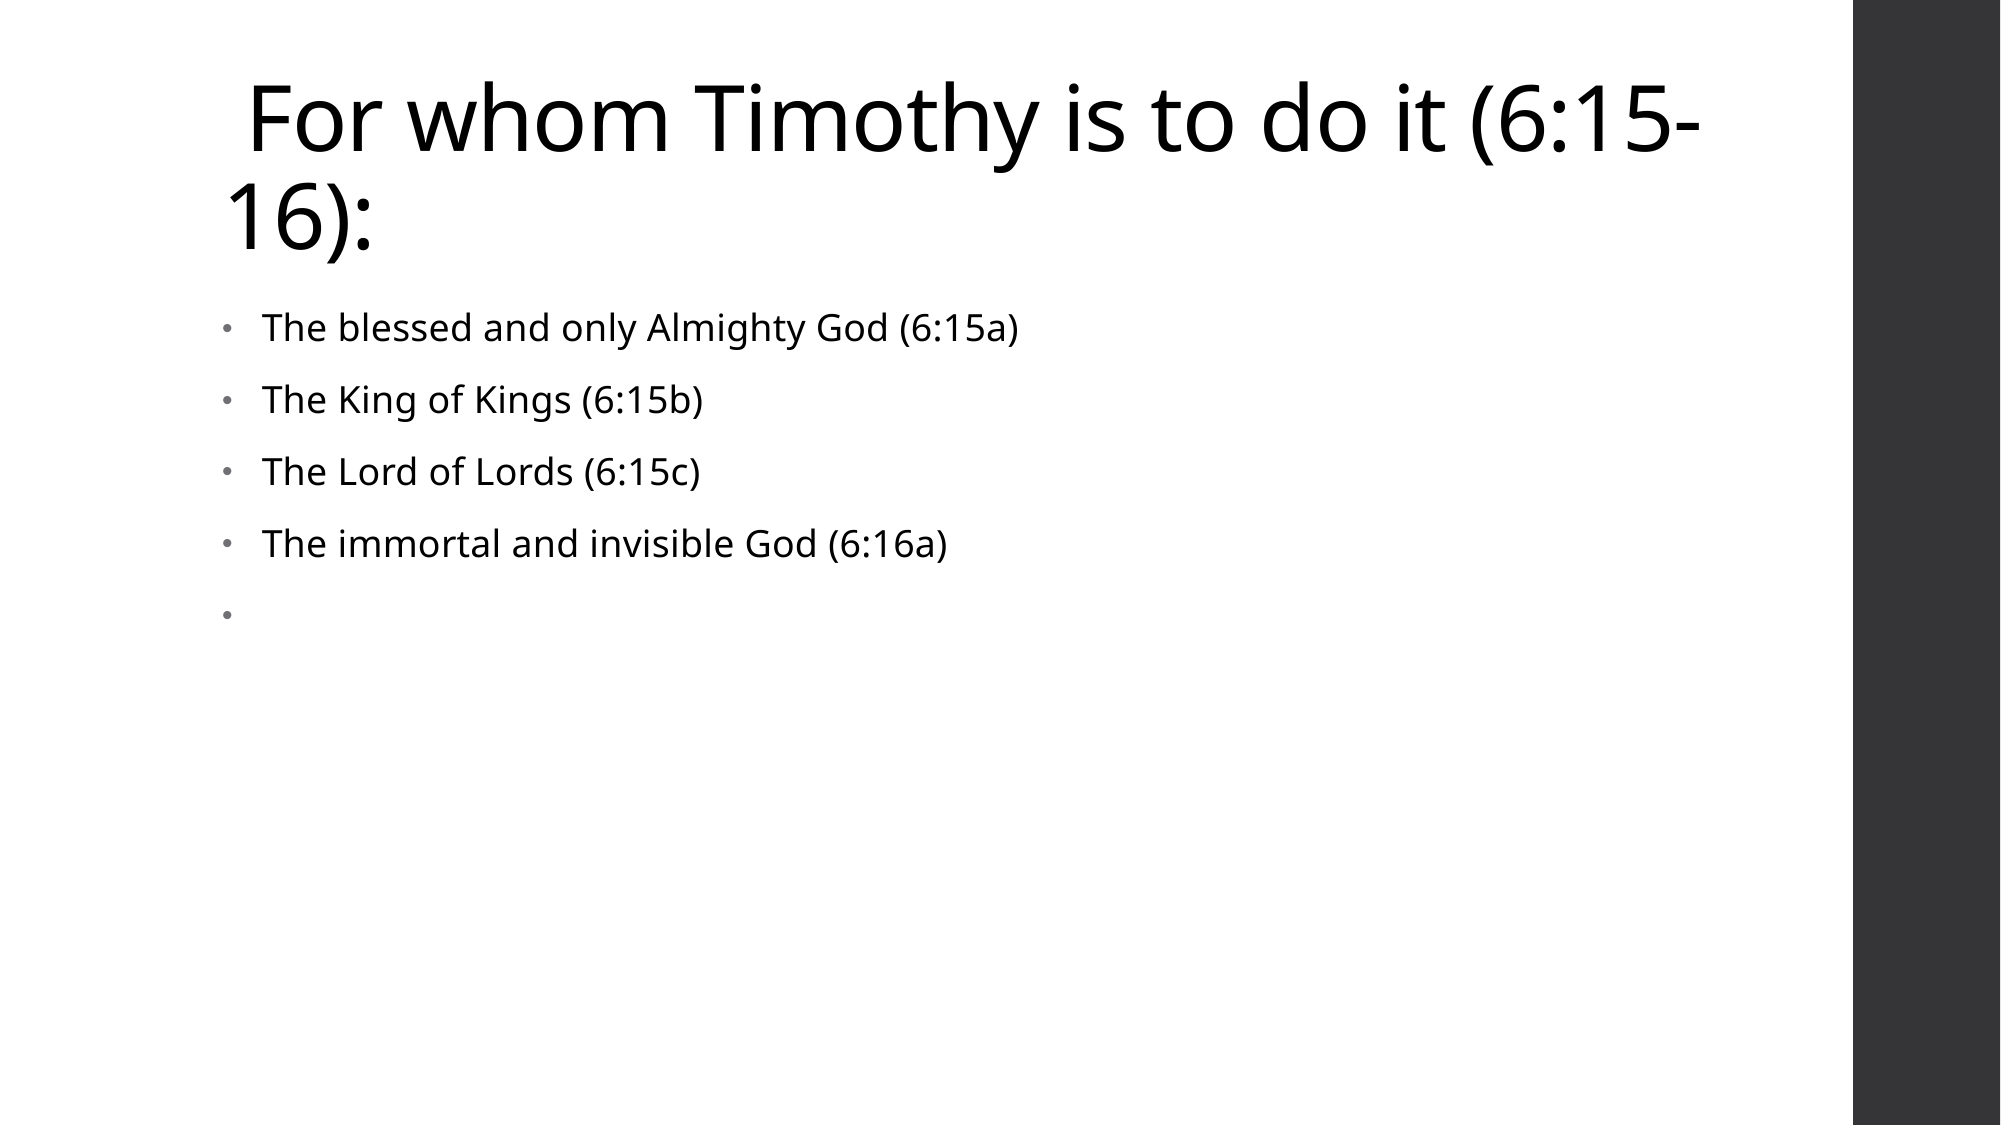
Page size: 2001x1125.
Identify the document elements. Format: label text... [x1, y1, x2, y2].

title For whom Timothy is to do it (6:15-16): [206, 60, 1797, 278]
list The blessed and only Almighty God (6:15a) The King of Kings (6:15b) The Lord of Lords (6:15c) The immortal and invisible God (6:16a) [206, 299, 1617, 1014]
